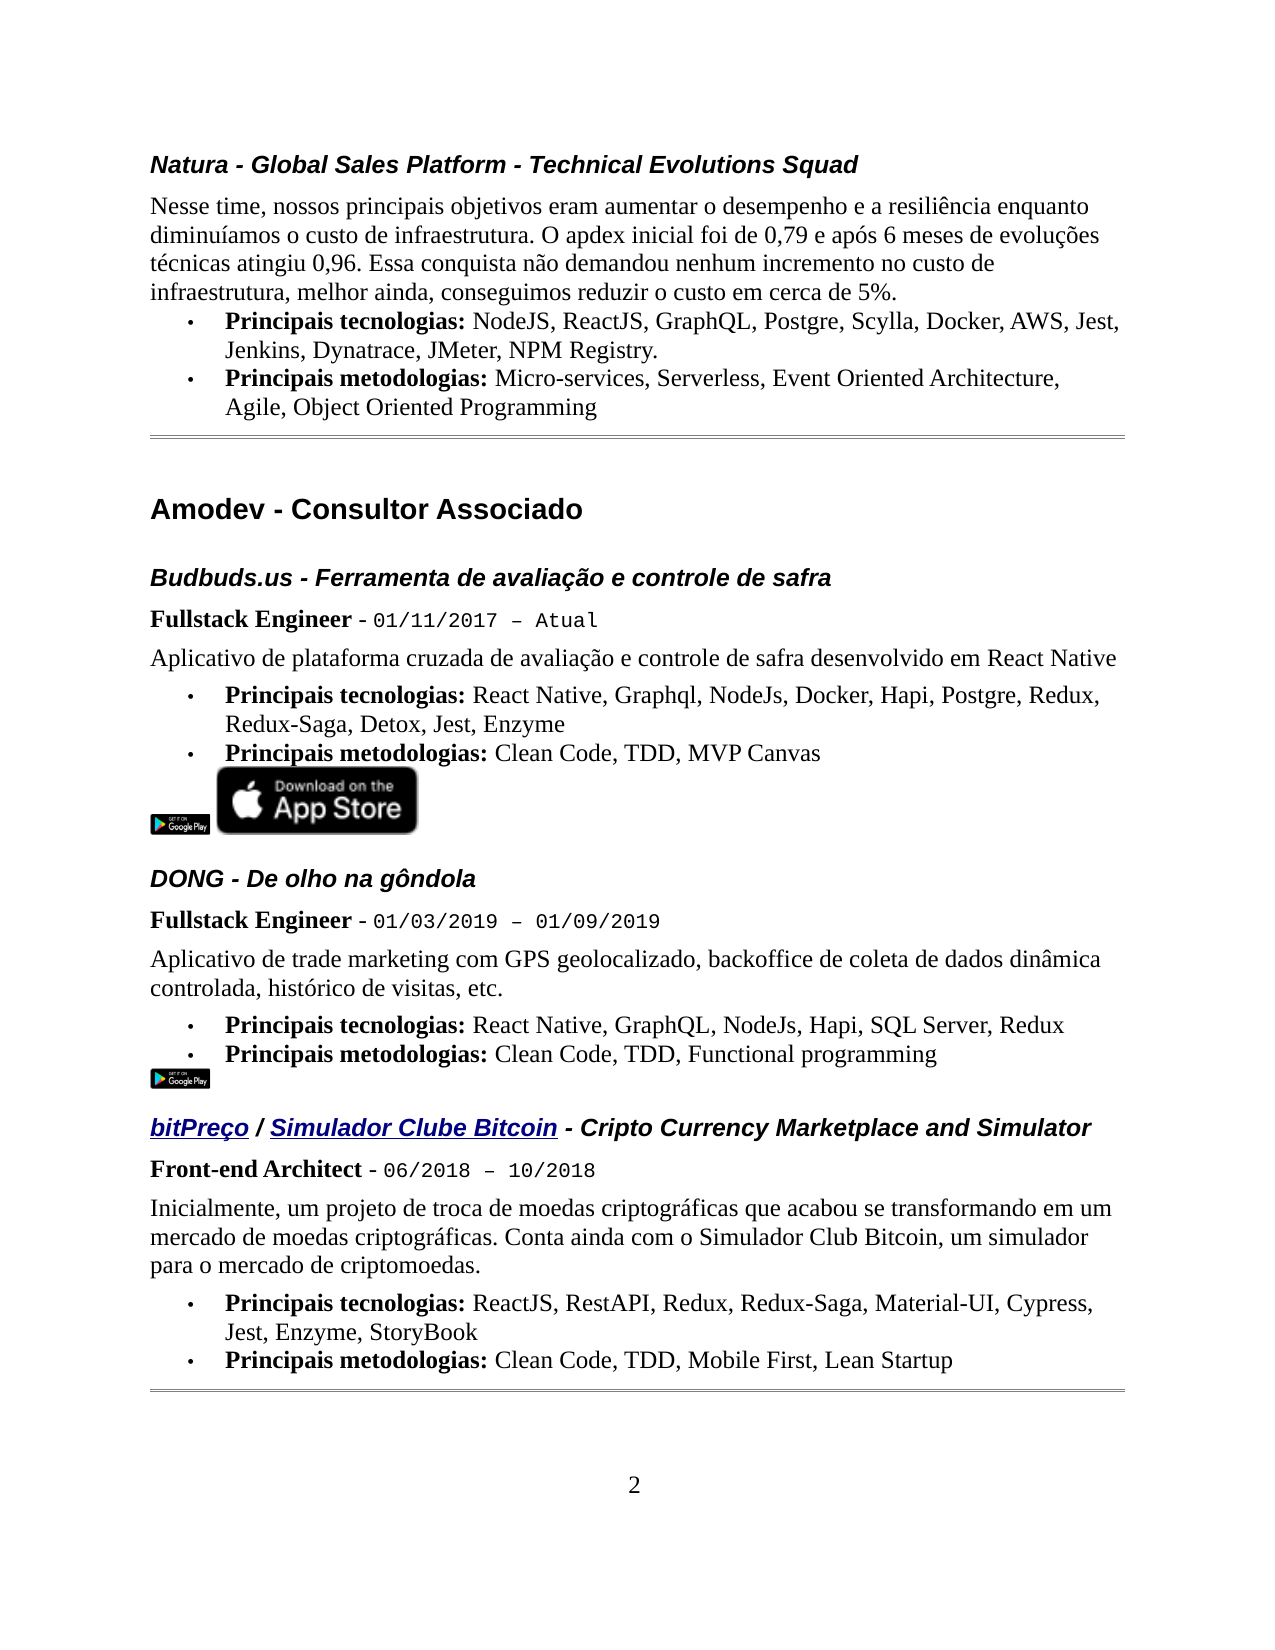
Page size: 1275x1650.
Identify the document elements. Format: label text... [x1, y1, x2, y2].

picture [150, 1068, 211, 1089]
picture [216, 766, 419, 835]
text Inicialmente, um projeto de troca de moedas criptográficas que acabou se transformando em um mercado de moedas criptográficas. Conta ainda com o Simulador Club Bitcoin, um simulador para o mercado de criptomoedas. [150, 1193, 1125, 1279]
text Fullstack Engineer - 01/03/2019 – 01/09/2019 [150, 906, 1125, 935]
subtitle bitPreço / Simulador Clube Bitcoin - Cripto Currency Marketplace and Simulator [150, 1113, 1125, 1142]
subtitle Natura - Global Sales Platform - Technical Evolutions Squad [150, 150, 1125, 178]
text Front-end Architect - 06/2018 – 10/2018 [150, 1154, 1125, 1184]
list Principais tecnologias: React Native, GraphQL, NodeJs, Hapi, SQL Server, Redux [187, 1011, 1125, 1039]
list Principais tecnologias: NodeJS, ReactJS, GraphQL, Postgre, Scylla, Docker, AWS, Jest, Jenkins, Dynatrace, JMeter, NPM Registry. [187, 306, 1125, 363]
list Principais tecnologias: React Native, Graphql, NodeJs, Docker, Hapi, Postgre, Redux, Redux-Saga, Detox, Jest, Enzyme [187, 681, 1125, 738]
text Aplicativo de trade marketing com GPS geolocalizado, backoffice de coleta de dados dinâmica controlada, histórico de visitas, etc. [150, 944, 1125, 1002]
list Principais metodologias: Micro-services, Serverless, Event Oriented Architecture, Agile, Object Oriented Programming [187, 363, 1125, 421]
picture [150, 814, 211, 835]
list Principais metodologias: Clean Code, TDD, MVP Canvas [187, 738, 1125, 767]
text Aplicativo de plataforma cruzada de avaliação e controle de safra desenvolvido em React Native [150, 643, 1125, 672]
text Nesse time, nossos principais objetivos eram aumentar o desempenho e a resiliência enquanto diminuíamos o custo de infraestrutura. O apdex inicial foi de 0,79 e após 6 meses de evoluções técnicas atingiu 0,96. Essa conquista não demandou nenhum incremento no custo de infraestrutura, melhor ainda, conseguimos reduzir o custo em cerca de 5%. [150, 191, 1125, 306]
subtitle Amodev - Consultor Associado [150, 492, 1125, 526]
subtitle DONG - De olho na gôndola [150, 864, 1125, 893]
text Fullstack Engineer - 01/11/2017 – Atual [150, 604, 1125, 634]
list Principais metodologias: Clean Code, TDD, Mobile First, Lean Startup [187, 1346, 1125, 1374]
list Principais metodologias: Clean Code, TDD, Functional programming [187, 1039, 1125, 1068]
subtitle Budbuds.us - Ferramenta de avaliação e controle de safra [150, 563, 1125, 592]
list Principais tecnologias: ReactJS, RestAPI, Redux, Redux-Saga, Material-UI, Cypress, Jest, Enzyme, StoryBook [187, 1288, 1125, 1346]
